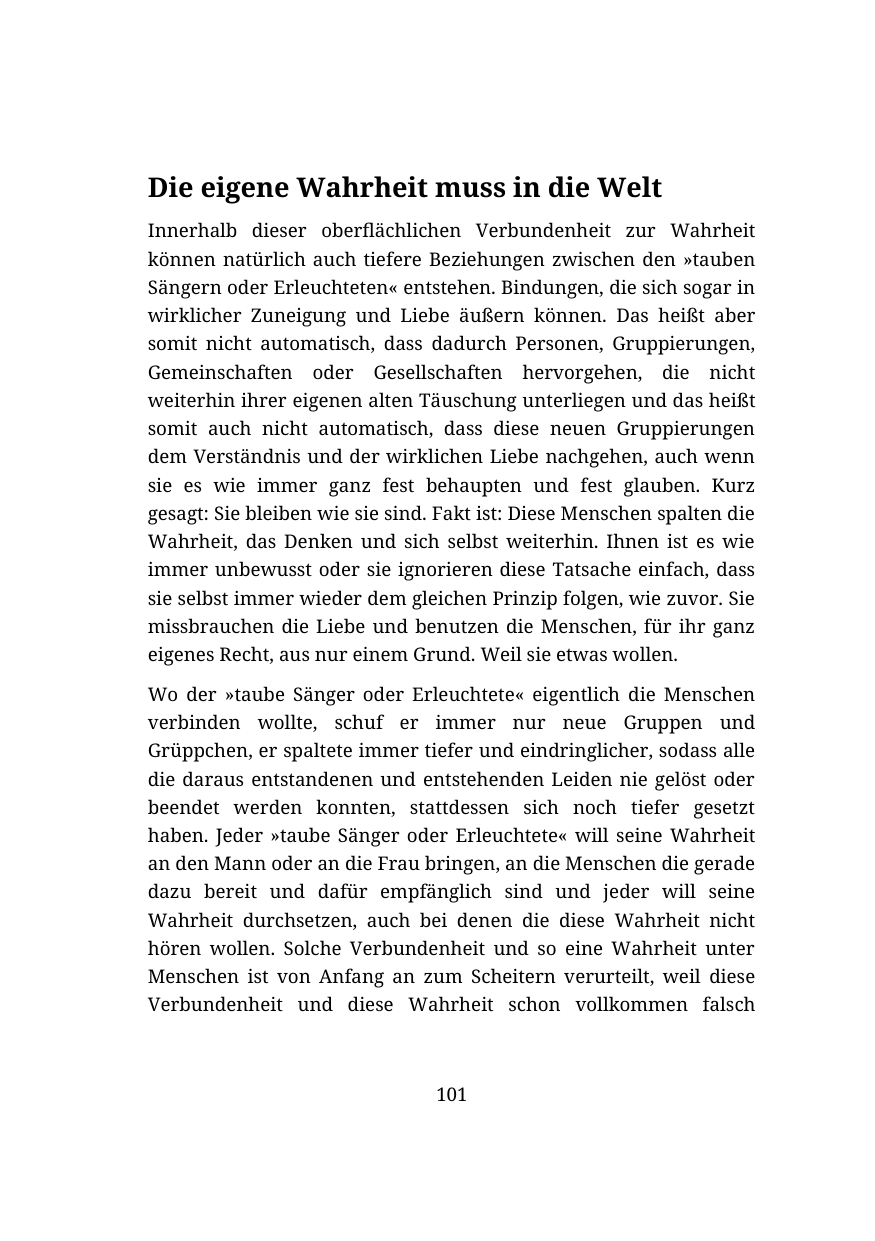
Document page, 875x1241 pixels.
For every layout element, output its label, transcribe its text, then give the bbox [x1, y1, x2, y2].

text Innerhalb dieser oberflächlichen Verbundenheit zur Wahrheit können natürlich auch tiefere Beziehungen zwischen den »tauben Sängern oder Erleuchteten« entstehen. Bindungen, die sich sogar in wirklicher Zuneigung und Liebe äußern können. Das heißt aber somit nicht automatisch, dass dadurch Personen, Gruppierungen, Gemeinschaften oder Gesellschaften hervorgehen, die nicht weiterhin ihrer eigenen alten Täuschung unterliegen und das heißt somit auch nicht automatisch, dass diese neuen Gruppierungen dem Verständnis und der wirklichen Liebe nachgehen, auch wenn sie es wie immer ganz fest behaupten und fest glauben. Kurz gesagt: Sie bleiben wie sie sind. Fakt ist: Diese Menschen spalten die Wahrheit, das Denken und sich selbst weiterhin. Ihnen ist es wie immer unbewusst oder sie ignorieren diese Tatsache einfach, dass sie selbst immer wieder dem gleichen Prinzip folgen, wie zuvor. Sie missbrauchen die Liebe und benutzen die Menschen, für ihr ganz eigenes Recht, aus nur einem Grund. Weil sie etwas wollen. [148, 218, 756, 667]
subtitle Die eigene Wahrheit muss in die Welt [148, 168, 756, 205]
text Wo der »taube Sänger oder Erleuchtete« eigentlich die Menschen verbinden wollte, schuf er immer nur neue Gruppen und Grüppchen, er spaltete immer tiefer und eindringlicher, sodass alle die daraus entstandenen und entstehenden Leiden nie gelöst oder beendet werden konnten, stattdessen sich noch tiefer gesetzt haben. Jeder »taube Sänger oder Erleuchtete« will seine Wahrheit an den Mann oder an die Frau bringen, an die Menschen die gerade dazu bereit und dafür empfänglich sind und jeder will seine Wahrheit durchsetzen, auch bei denen die diese Wahrheit nicht hören wollen. Solche Verbundenheit und so eine Wahrheit unter Menschen ist von Anfang an zum Scheitern verurteilt, weil diese Verbundenheit und diese Wahrheit schon vollkommen falsch [148, 681, 756, 1017]
